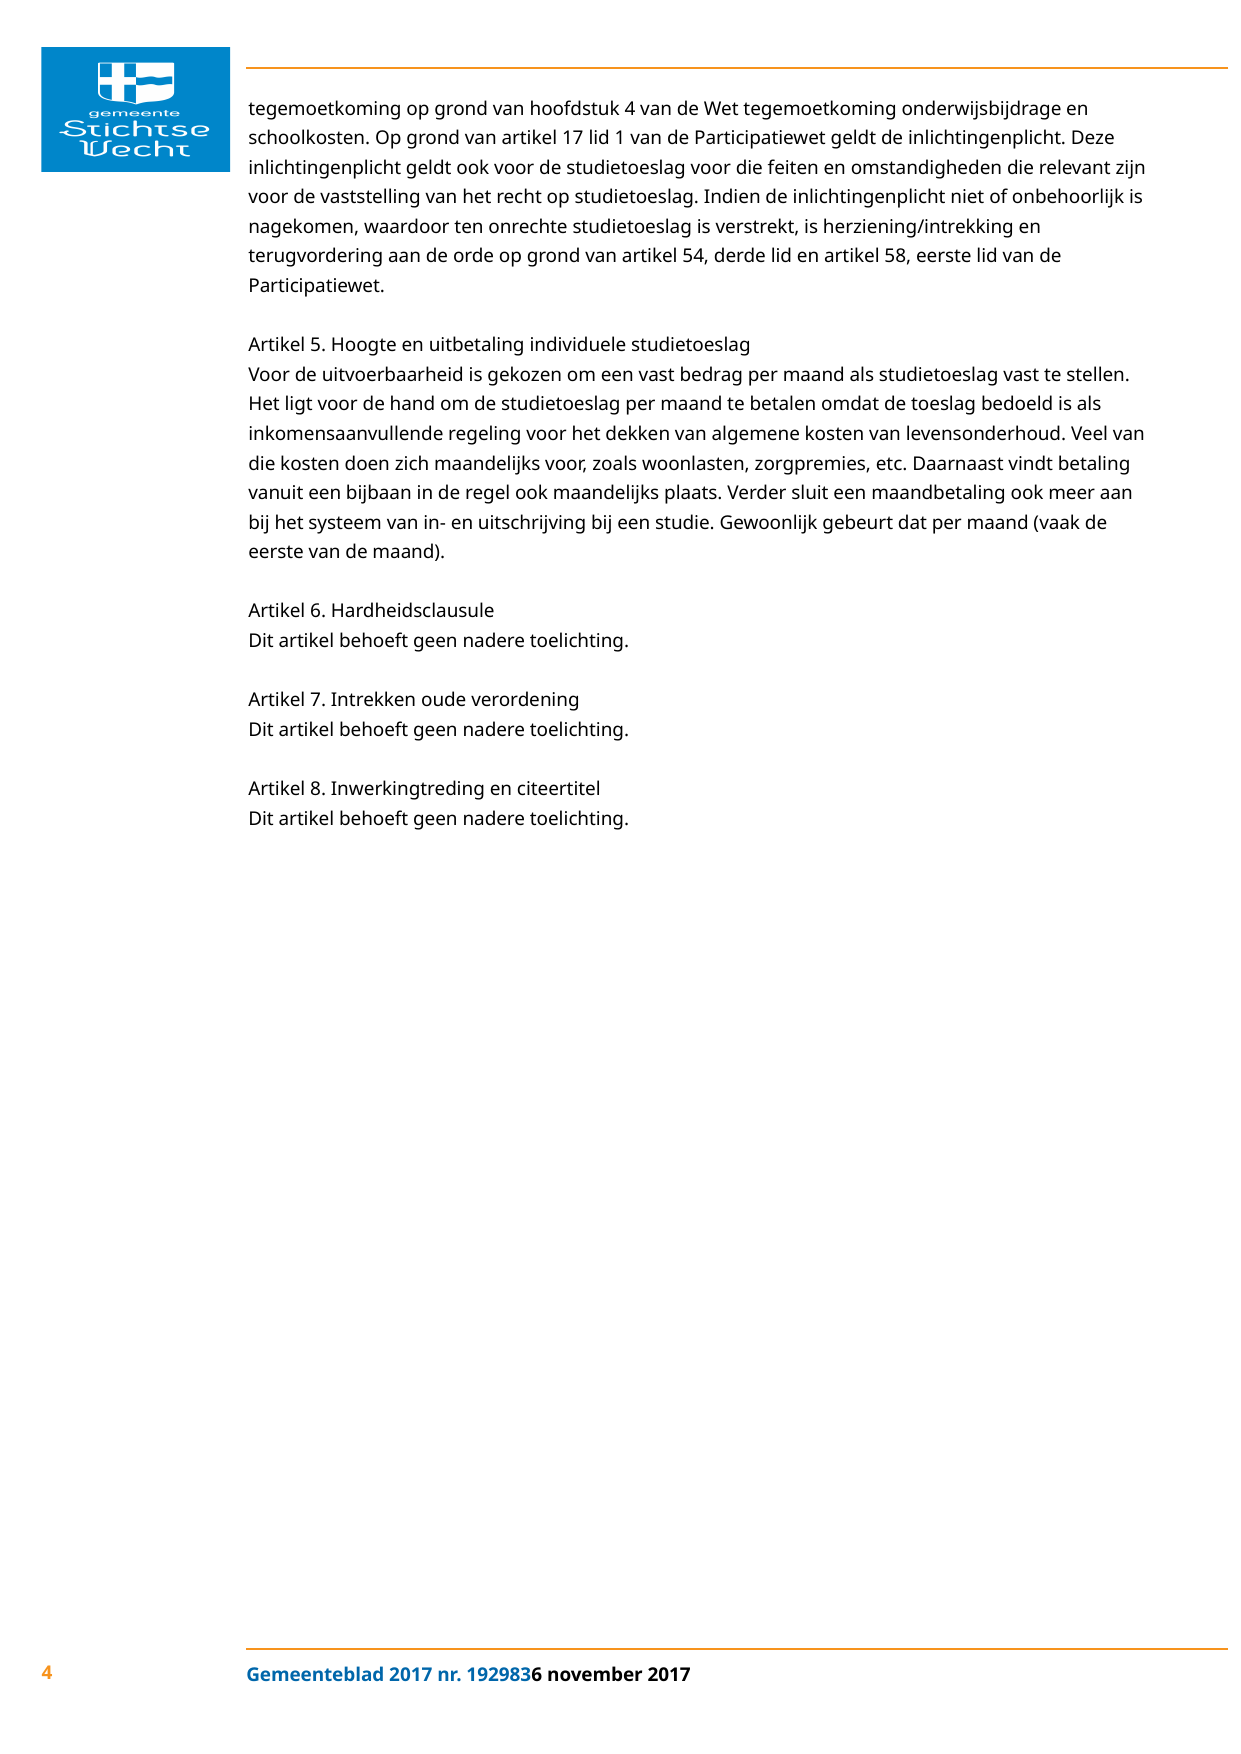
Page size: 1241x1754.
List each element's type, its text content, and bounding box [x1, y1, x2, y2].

picture [99, 63, 135, 101]
text tegemoetkoming op grond van hoofdstuk 4 van de Wet tegemoetkoming onderwijsbijdrage en schoolkosten. Op grond van artikel 17 lid 1 van de Participatiewet geldt de inlichtingenplicht. Deze inlichtingenplicht geldt ook voor de studietoeslag voor die feiten en omstandigheden die relevant zijn voor de vaststelling van het recht op studietoeslag. Indien de inlichtingenplicht niet of onbehoorlijk is nagekomen, waardoor ten onrechte studietoeslag is verstrekt, is herziening/intrekking en terugvordering aan de orde op grond van artikel 54, derde lid en artikel 58, eerste lid van de Participatiewet. [248, 95, 1152, 298]
text Artikel 8. Inwerkingtreding en citeertitel [248, 775, 1152, 801]
text Artikel 7. Intrekken oude verordening [248, 686, 1152, 712]
text Dit artikel behoeft geen nadere toelichting. [248, 627, 1152, 653]
text Artikel 6. Hardheidsclausule [248, 598, 1152, 623]
text Dit artikel behoeft geen nadere toelichting. [248, 716, 1152, 742]
text Voor de uitvoerbaarheid is gekozen om een vast bedrag per maand als studietoeslag vast te stellen. Het ligt voor de hand om de studietoeslag per maand te betalen omdat de toeslag bedoeld is als inkomensaanvullende regeling voor het dekken van algemene kosten van levensonderhoud. Veel van die kosten doen zich maandelijks voor, zoals woonlasten, zorgpremies, etc. Daarnaast vindt betaling vanuit een bijbaan in de regel ook maandelijks plaats. Verder sluit een maandbetaling ook meer aan bij het systeem van in- en uitschrijving bij een studie. Gewoonlijk gebeurt dat per maand (vaak de eerste van de maand). [248, 361, 1152, 564]
text Dit artikel behoeft geen nadere toelichting. [248, 805, 1152, 831]
picture [137, 63, 174, 103]
text Artikel 5. Hoogte en uitbetaling individuele studietoeslag [248, 331, 1152, 357]
